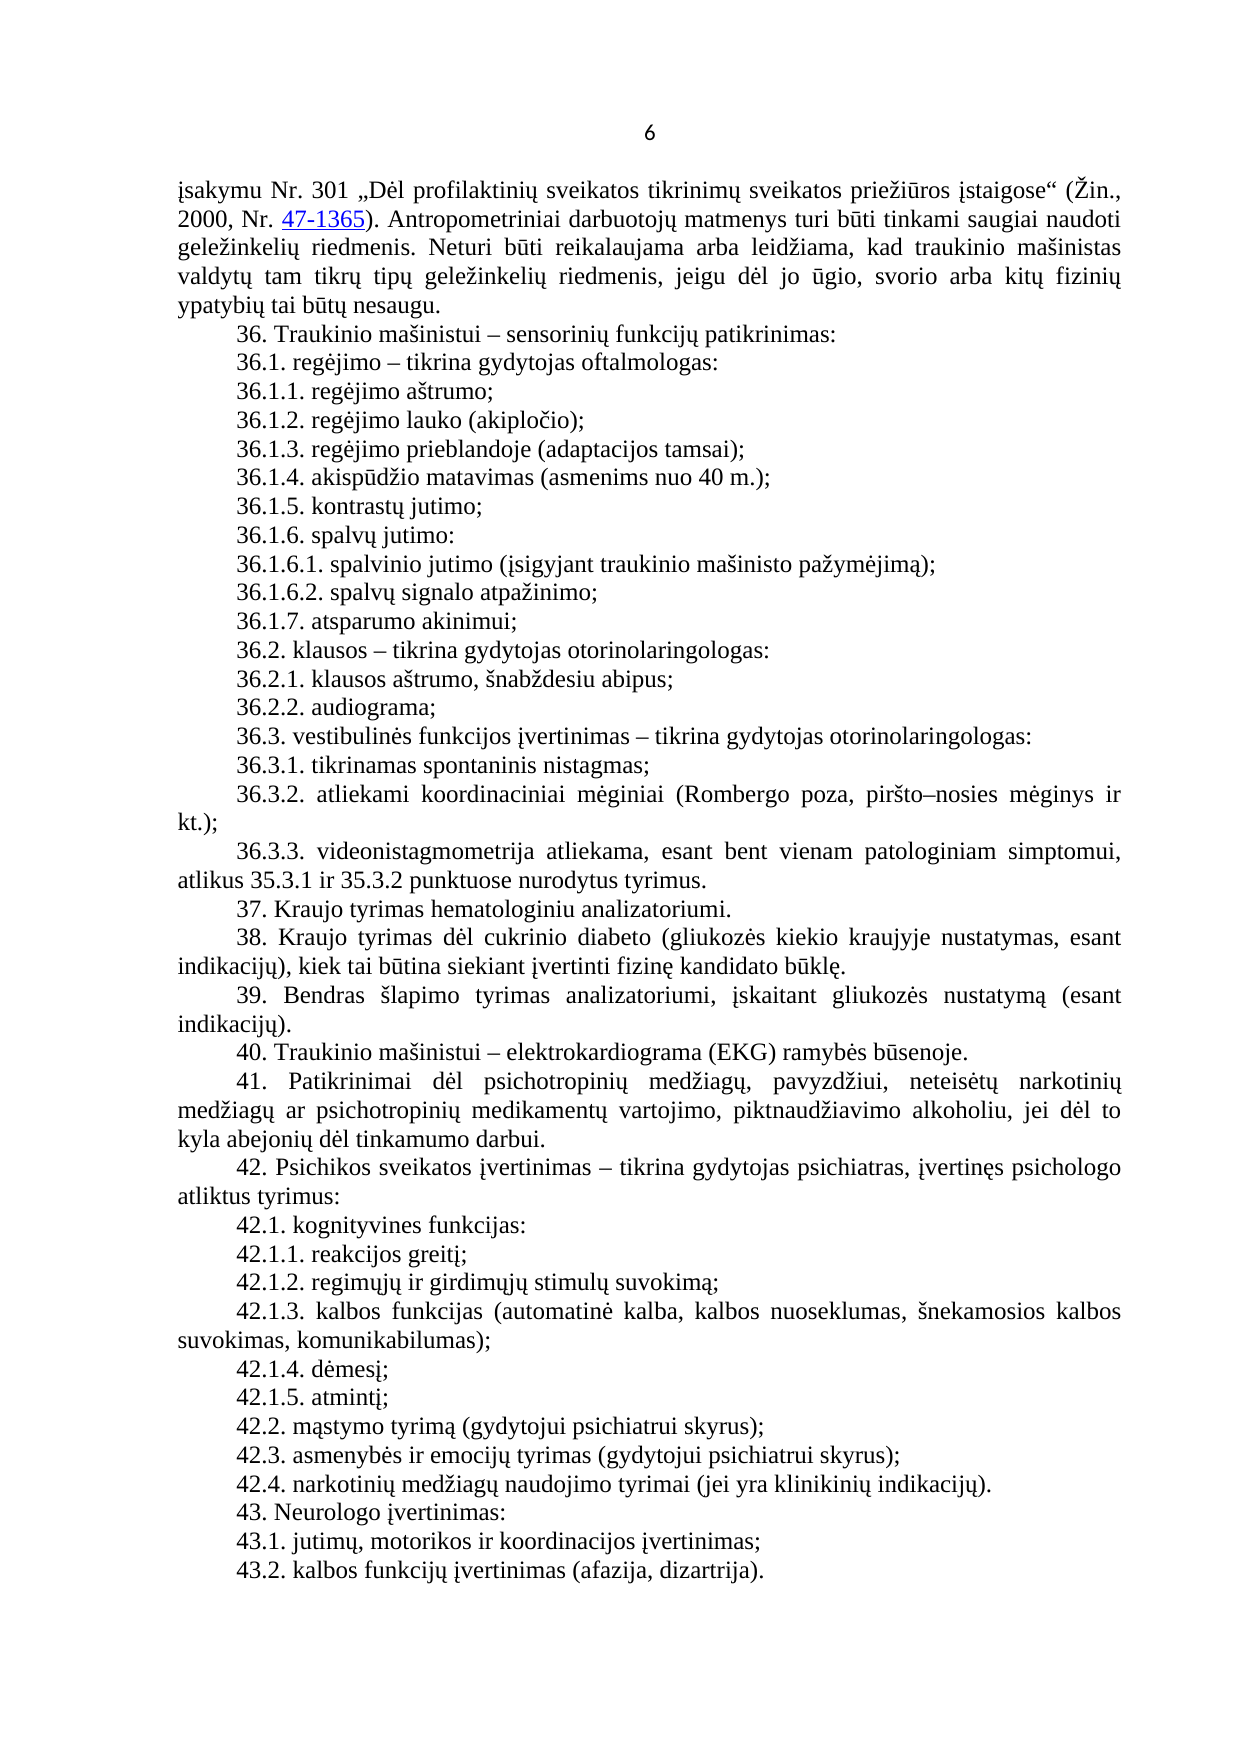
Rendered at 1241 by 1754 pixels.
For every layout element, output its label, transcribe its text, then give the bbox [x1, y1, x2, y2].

text 42.1.3. kalbos funkcijas (automatinė kalba, kalbos nuoseklumas, šnekamosios kalbos suvokimas, komunikabilumas); [177, 1296, 1122, 1354]
text 42.1. kognityvines funkcijas: [177, 1210, 1122, 1239]
text 42.3. asmenybės ir emocijų tyrimas (gydytojui psichiatrui skyrus); [177, 1440, 1122, 1469]
text 42.1.5. atmintį; [177, 1382, 1122, 1411]
text 37. Kraujo tyrimas hematologiniu analizatoriumi. [177, 894, 1122, 922]
text 43. Neurologo įvertinimas: [177, 1497, 1122, 1526]
text 42.1.1. reakcijos greitį; [177, 1239, 1122, 1267]
text 36.1.4. akispūdžio matavimas (asmenims nuo 40 m.); [177, 462, 1122, 491]
text 36.1.6.2. spalvų signalo atpažinimo; [177, 577, 1122, 606]
text 40. Traukinio mašinistui – elektrokardiograma (EKG) ramybės būsenoje. [177, 1037, 1122, 1066]
text 36.2.2. audiograma; [177, 692, 1122, 721]
text 36.1.6.1. spalvinio jutimo (įsigyjant traukinio mašinisto pažymėjimą); [177, 549, 1122, 577]
text 36.2.1. klausos aštrumo, šnabždesiu abipus; [177, 664, 1122, 692]
text 42.4. narkotinių medžiagų naudojimo tyrimai (jei yra klinikinių indikacijų). [177, 1469, 1122, 1497]
text 43.2. kalbos funkcijų įvertinimas (afazija, dizartrija). [177, 1555, 1122, 1584]
text 38. Kraujo tyrimas dėl cukrinio diabeto (gliukozės kiekio kraujyje nustatymas, esant indikacijų), kiek tai būtina siekiant įvertinti fizinę kandidato būklę. [177, 922, 1122, 980]
text 36.1. regėjimo – tikrina gydytojas oftalmologas: [177, 347, 1122, 376]
text 36.3.3. videonistagmometrija atliekama, esant bent vienam patologiniam simptomui, atlikus 35.3.1 ir 35.3.2 punktuose nurodytus tyrimus. [177, 836, 1122, 894]
text 36.2. klausos – tikrina gydytojas otorinolaringologas: [177, 635, 1122, 664]
text 36. Traukinio mašinistui – sensorinių funkcijų patikrinimas: [177, 319, 1122, 347]
text 42.2. mąstymo tyrimą (gydytojui psichiatrui skyrus); [177, 1411, 1122, 1440]
text 41. Patikrinimai dėl psichotropinių medžiagų, pavyzdžiui, neteisėtų narkotinių medžiagų ar psichotropinių medikamentų vartojimo, piktnaudžiavimo alkoholiu, jei dėl to kyla abejonių dėl tinkamumo darbui. [177, 1066, 1122, 1152]
text įsakymu Nr. 301 „Dėl profilaktinių sveikatos tikrinimų sveikatos priežiūros įstaigose“ (Žin., 2000, Nr. 47-1365). Antropometriniai darbuotojų matmenys turi būti tinkami saugiai naudoti geležinkelių riedmenis. Neturi būti reikalaujama arba leidžiama, kad traukinio mašinistas valdytų tam tikrų tipų geležinkelių riedmenis, jeigu dėl jo ūgio, svorio arba kitų fizinių ypatybių tai būtų nesaugu. [177, 175, 1122, 319]
text 43.1. jutimų, motorikos ir koordinacijos įvertinimas; [177, 1526, 1122, 1555]
text 36.1.2. regėjimo lauko (akipločio); [177, 405, 1122, 434]
text 42.1.2. regimųjų ir girdimųjų stimulų suvokimą; [177, 1267, 1122, 1296]
text 36.1.3. regėjimo prieblandoje (adaptacijos tamsai); [177, 434, 1122, 462]
text 42. Psichikos sveikatos įvertinimas – tikrina gydytojas psichiatras, įvertinęs psichologo atliktus tyrimus: [177, 1152, 1122, 1210]
text 36.3. vestibulinės funkcijos įvertinimas – tikrina gydytojas otorinolaringologas: [177, 721, 1122, 750]
text 42.1.4. dėmesį; [177, 1354, 1122, 1382]
text 36.3.2. atliekami koordinaciniai mėginiai (Rombergo poza, piršto–nosies mėginys ir kt.); [177, 779, 1122, 836]
text 36.3.1. tikrinamas spontaninis nistagmas; [177, 750, 1122, 779]
text 36.1.5. kontrastų jutimo; [177, 491, 1122, 520]
text 36.1.7. atsparumo akinimui; [177, 606, 1122, 635]
text 36.1.6. spalvų jutimo: [177, 520, 1122, 549]
text 36.1.1. regėjimo aštrumo; [177, 376, 1122, 405]
text 39. Bendras šlapimo tyrimas analizatoriumi, įskaitant gliukozės nustatymą (esant indikacijų). [177, 980, 1122, 1037]
